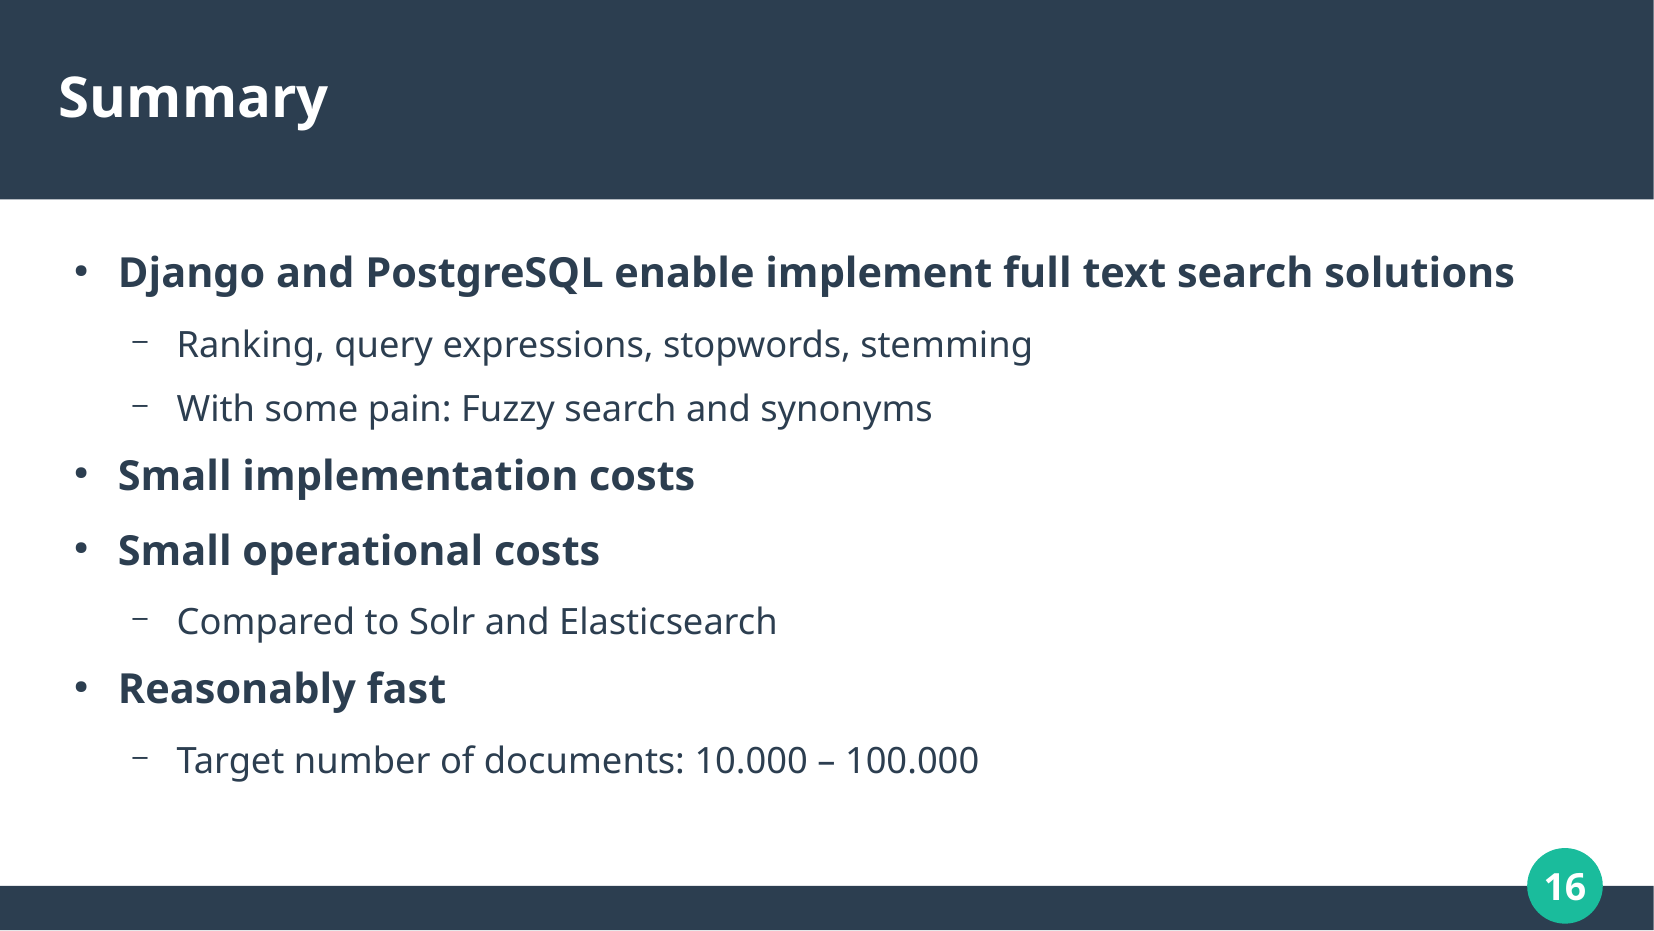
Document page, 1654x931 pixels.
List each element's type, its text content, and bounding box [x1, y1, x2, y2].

title Summary [59, 37, 1595, 156]
list Django and PostgreSQL enable implement full text search solutions Ranking, query expressions, stopwords, stemming With some pain: Fuzzy search and synonyms Small implementation costs Small operational costs Compared to Solr and Elasticsearch Reasonably fast Target number of documents: 10.000 – 100.000 [59, 243, 1595, 788]
